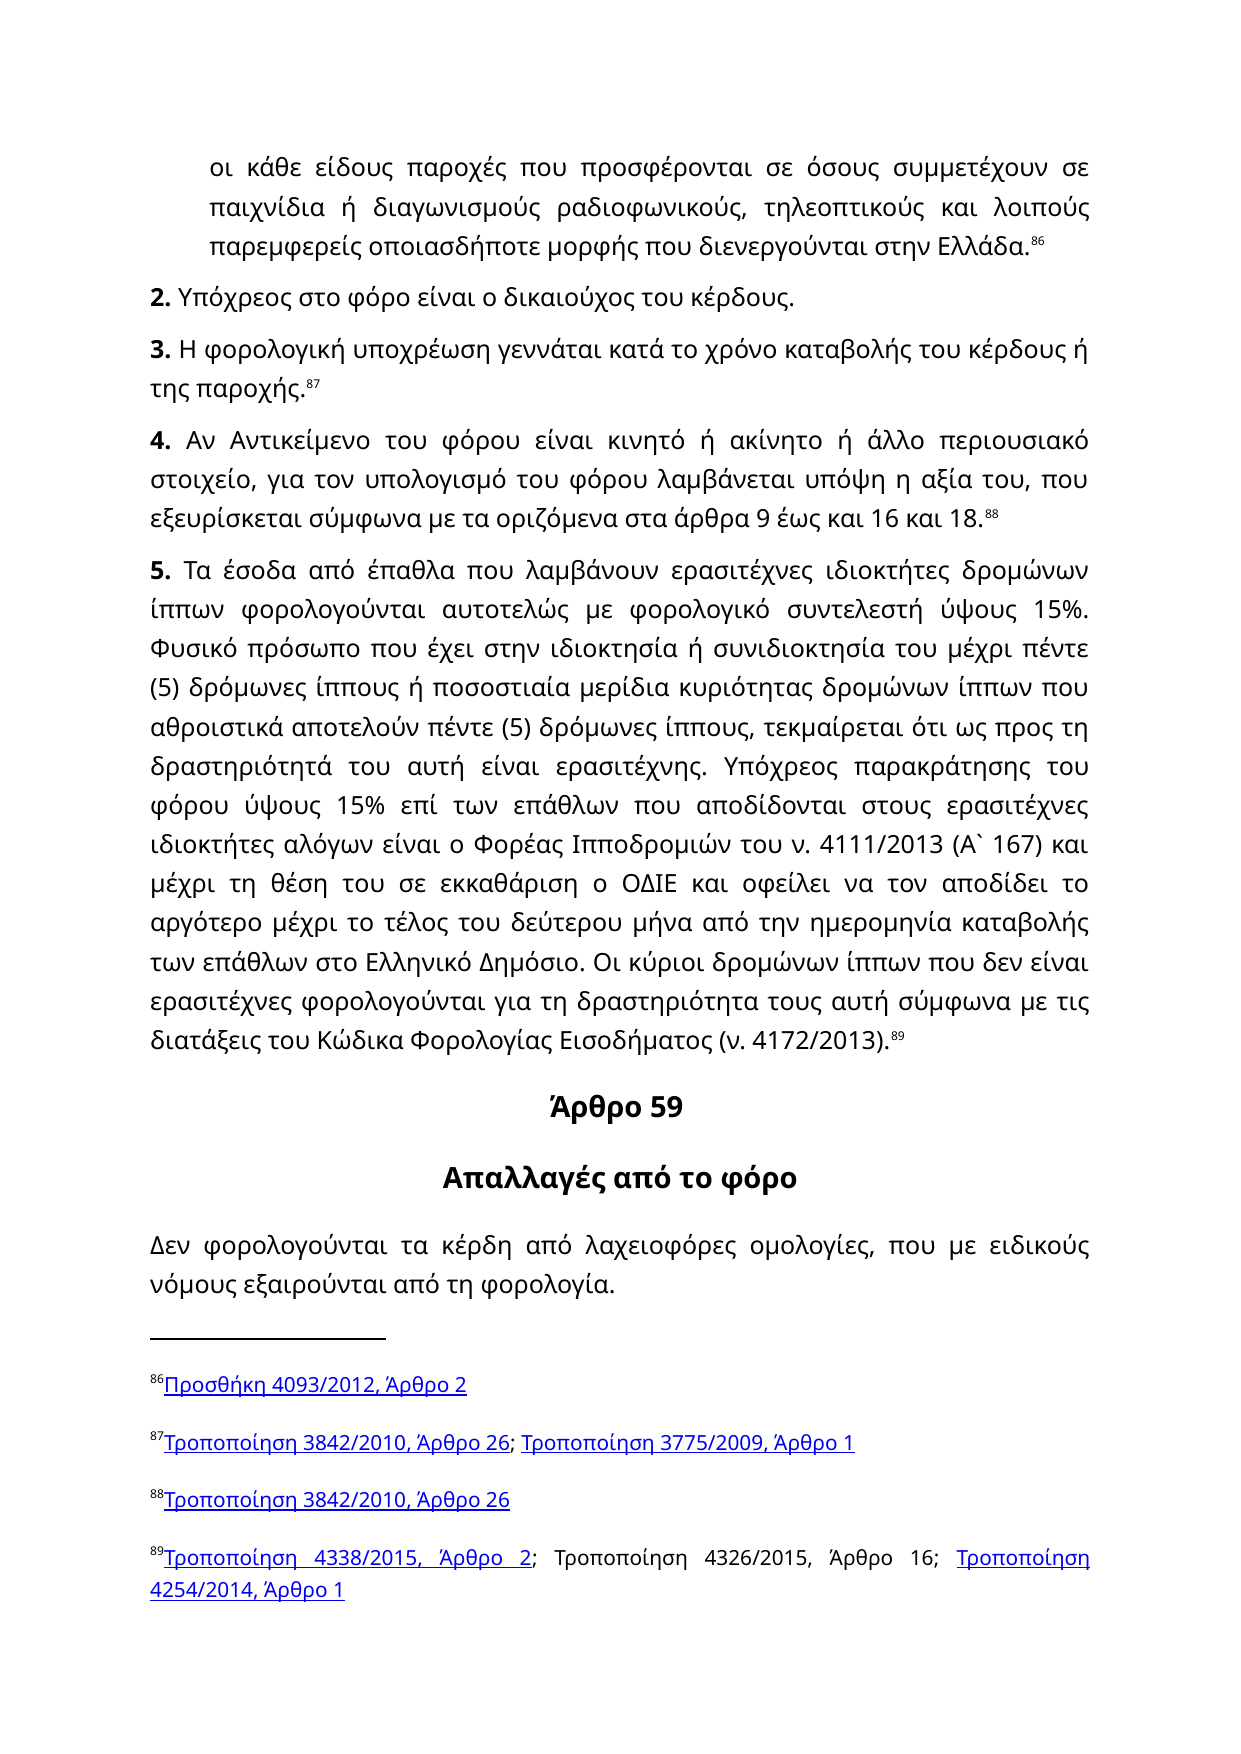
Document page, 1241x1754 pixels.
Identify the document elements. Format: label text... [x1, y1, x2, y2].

text Προσθήκη 4093/2012, Άρθρο 2 [150, 1370, 1090, 1398]
subtitle Άρθρο 59 [150, 1087, 1090, 1126]
text Δεν φορολογούνται τα κέρδη από λαχειοφόρες ομολογίες, που με ειδικούς νόμους εξαιρούνται από τη φορολογία. [150, 1228, 1090, 1301]
text Τροποποίηση 4338/2015, Άρθρο 2; Τροποποίηση 4326/2015, Άρθρο 16; Τροποποίηση 4254/2014, Άρθρο 1 [150, 1543, 1090, 1604]
text 5. Τα έσοδα από έπαθλα που λαμβάνουν ερασιτέχνες ιδιοκτήτες δρομώνων ίππων φορολογούνται αυτοτελώς με φορολογικό συντελεστή ύψους 15%. Φυσικό πρόσωπο που έχει στην ιδιοκτησία ή συνιδιοκτησία του μέχρι πέντε (5) δρόμωνες ίππους ή ποσοστιαία μερίδια κυριότητας δρομώνων ίππων που αθροιστικά αποτελούν πέντε (5) δρόμωνες ίππους, τεκμαίρεται ότι ως προς τη δραστηριότητά του αυτή είναι ερασιτέχνης. Υπόχρεος παρακράτησης του φόρου ύψους 15% επί των επάθλων που αποδίδονται στους ερασιτέχνες ιδιοκτήτες αλόγων είναι ο Φορέας Ιπποδρομιών του ν. 4111/2013 (Α` 167) και μέχρι τη θέση του σε εκκαθάριση ο ΟΔΙΕ και οφείλει να τον αποδίδει το αργότερο μέχρι το τέλος του δεύτερου μήνα από την ημερομηνία καταβολής των επάθλων στο Ελληνικό Δημόσιο. Οι κύριοι δρομώνων ίππων που δεν είναι ερασιτέχνες φορολογούνται για τη δραστηριότητα τους αυτή σύμφωνα με τις διατάξεις του Κώδικα Φορολογίας Εισοδήματος (ν. 4172/2013). [150, 552, 1090, 1057]
text Τροποποίηση 3842/2010, Άρθρο 26 [150, 1485, 1090, 1514]
subtitle Απαλλαγές από το φόρο [150, 1157, 1090, 1197]
text 3. Η φορολογική υποχρέωση γεννάται κατά το χρόνο καταβολής του κέρδους ή της παροχής. [150, 332, 1090, 405]
text 4. Αν Αντικείμενο του φόρου είναι κινητό ή ακίνητο ή άλλο περιουσιακό στοιχείο, για τον υπολογισμό του φόρου λαμβάνεται υπόψη η αξία του, που εξευρίσκεται σύμφωνα με τα οριζόμενα στα άρθρα 9 έως και 16 και 18. [150, 422, 1090, 535]
text Τροποποίηση 3842/2010, Άρθρο 26; Τροποποίηση 3775/2009, Άρθρο 1 [150, 1428, 1090, 1456]
list οι κάθε είδους παροχές που προσφέρονται σε όσους συμμετέχουν σε παιχνίδια ή διαγωνισμούς ραδιοφωνικούς, τηλεοπτικούς και λοιπούς παρεμφερείς οποιασδήποτε μορφής που διενεργούνται στην Ελλάδα. [150, 150, 1090, 262]
text 2. Υπόχρεος στο φόρο είναι ο δικαιούχος του κέρδους. [150, 280, 1090, 314]
